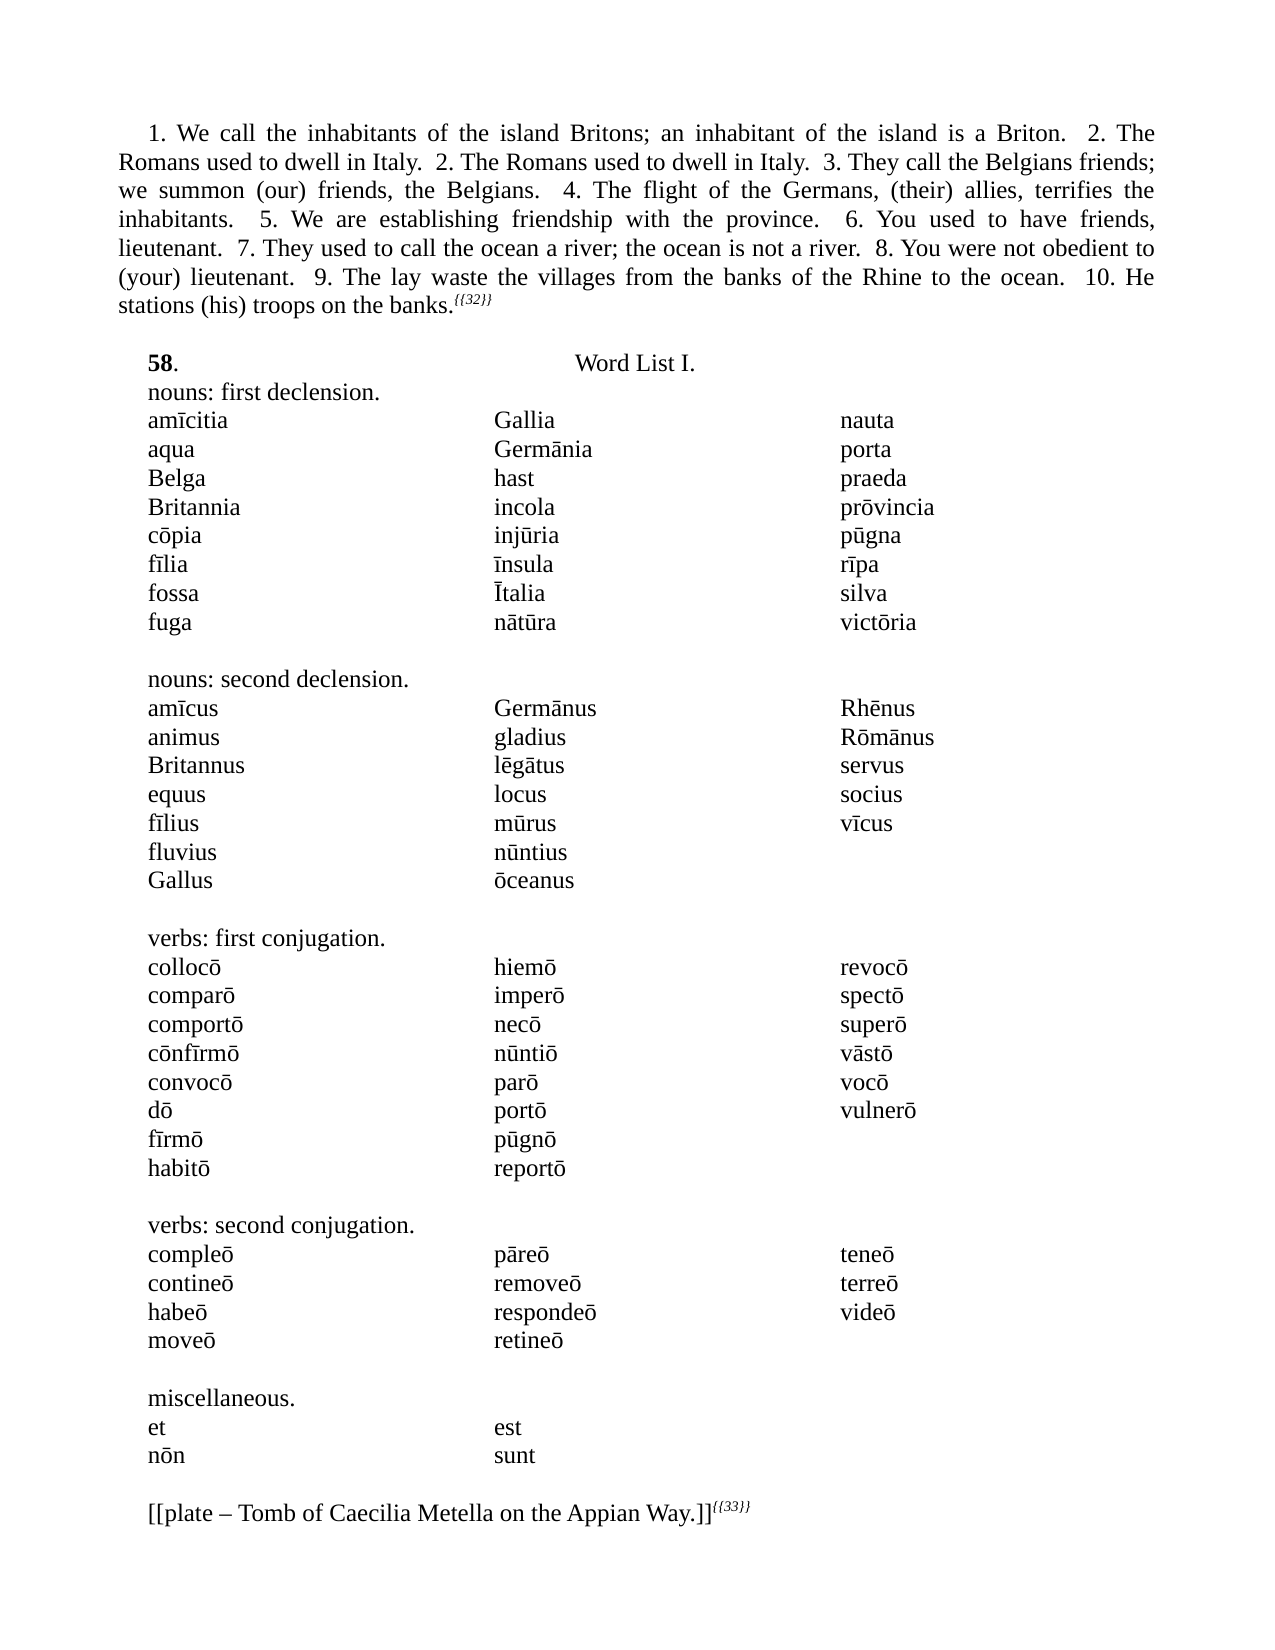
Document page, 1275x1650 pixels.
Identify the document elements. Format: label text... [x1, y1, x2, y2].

text animus [118, 722, 464, 751]
text collocō [118, 952, 464, 981]
text praeda [811, 463, 1157, 492]
text fīlius [118, 808, 464, 837]
text fīlia [118, 549, 464, 578]
text habeō [118, 1297, 464, 1326]
text nouns: first declension. [118, 377, 1157, 406]
text contineō [118, 1268, 464, 1297]
text Rhēnus [811, 693, 1157, 722]
text īnsula [464, 549, 811, 578]
text vīcus [811, 808, 1157, 837]
text verbs: second conjugation. [118, 1211, 1157, 1239]
text sunt [464, 1441, 811, 1469]
text mūrus [464, 808, 811, 837]
text hast [464, 463, 811, 492]
text vāstō [811, 1038, 1157, 1067]
text Rōmānus [811, 722, 1157, 751]
text reportō [464, 1153, 811, 1182]
text pūgna [811, 521, 1157, 549]
text aqua [118, 434, 464, 463]
text comparō [118, 981, 464, 1009]
text pāreō [464, 1239, 811, 1268]
text Ītalia [464, 578, 811, 607]
text equus [118, 779, 464, 808]
text compleō [118, 1239, 464, 1268]
text nouns: second declension. [118, 664, 1157, 693]
text necō [464, 1009, 811, 1038]
text convocō [118, 1067, 464, 1096]
text fluvius [118, 837, 464, 866]
text incola [464, 492, 811, 521]
text nōn [118, 1441, 464, 1469]
text comportō [118, 1009, 464, 1038]
text Britannus [118, 751, 464, 779]
text Gallia [464, 406, 811, 434]
text Gallus [118, 866, 464, 894]
text pūgnō [464, 1124, 811, 1153]
text nūntiō [464, 1038, 811, 1067]
text terreō [811, 1268, 1157, 1297]
text Britannia [118, 492, 464, 521]
text hiemō [464, 952, 811, 981]
text spectō [811, 981, 1157, 1009]
text teneō [811, 1239, 1157, 1268]
text moveō [118, 1326, 464, 1354]
text Germānus [464, 693, 811, 722]
text servus [811, 751, 1157, 779]
text vocō [811, 1067, 1157, 1096]
text fuga [118, 607, 464, 636]
text 58. Word List I. [118, 348, 1157, 377]
text habitō [118, 1153, 464, 1182]
text respondeō [464, 1297, 811, 1326]
text est [464, 1412, 811, 1441]
text verbs: first conjugation. [118, 923, 1157, 952]
text nūntius [464, 837, 811, 866]
text dō [118, 1096, 464, 1124]
text removeō [464, 1268, 811, 1297]
text miscellaneous. [118, 1383, 1157, 1412]
text 1. We call the inhabitants of the island Britons; an inhabitant of the island is a Briton. 2. The Romans used to dwell in Italy. 2. The Romans used to dwell in Italy. 3. They call the Belgians friends; we summon (our) friends, the Belgians. 4. The flight of the Germans, (their) allies, terrifies the inhabitants. 5. We are establishing friendship with the province. 6. You used to have friends, lieutenant. 7. They used to call the ocean a river; the ocean is not a river. 8. You were not obedient to (your) lieutenant. 9. The lay waste the villages from the banks of the Rhine to the ocean. 10. He stations (his) troops on the banks.{{32}} [118, 118, 1157, 319]
text nauta [811, 406, 1157, 434]
text parō [464, 1067, 811, 1096]
text injūria [464, 521, 811, 549]
text locus [464, 779, 811, 808]
text cōpia [118, 521, 464, 549]
text fossa [118, 578, 464, 607]
text victōria [811, 607, 1157, 636]
text Belga [118, 463, 464, 492]
text amīcus [118, 693, 464, 722]
text retineō [464, 1326, 811, 1354]
text rīpa [811, 549, 1157, 578]
text socius [811, 779, 1157, 808]
text imperō [464, 981, 811, 1009]
text fīrmō [118, 1124, 464, 1153]
text et [118, 1412, 464, 1441]
text superō [811, 1009, 1157, 1038]
text lēgātus [464, 751, 811, 779]
text amīcitia [118, 406, 464, 434]
text ōceanus [464, 866, 811, 894]
text cōnfīrmō [118, 1038, 464, 1067]
text [[plate – Tomb of Caecilia Metella on the Appian Way.]]{{33}} [118, 1498, 1157, 1527]
text revocō [811, 952, 1157, 981]
text porta [811, 434, 1157, 463]
text vulnerō [811, 1096, 1157, 1124]
text videō [811, 1297, 1157, 1326]
text prōvincia [811, 492, 1157, 521]
text silva [811, 578, 1157, 607]
text portō [464, 1096, 811, 1124]
text Germānia [464, 434, 811, 463]
text gladius [464, 722, 811, 751]
text nātūra [464, 607, 811, 636]
